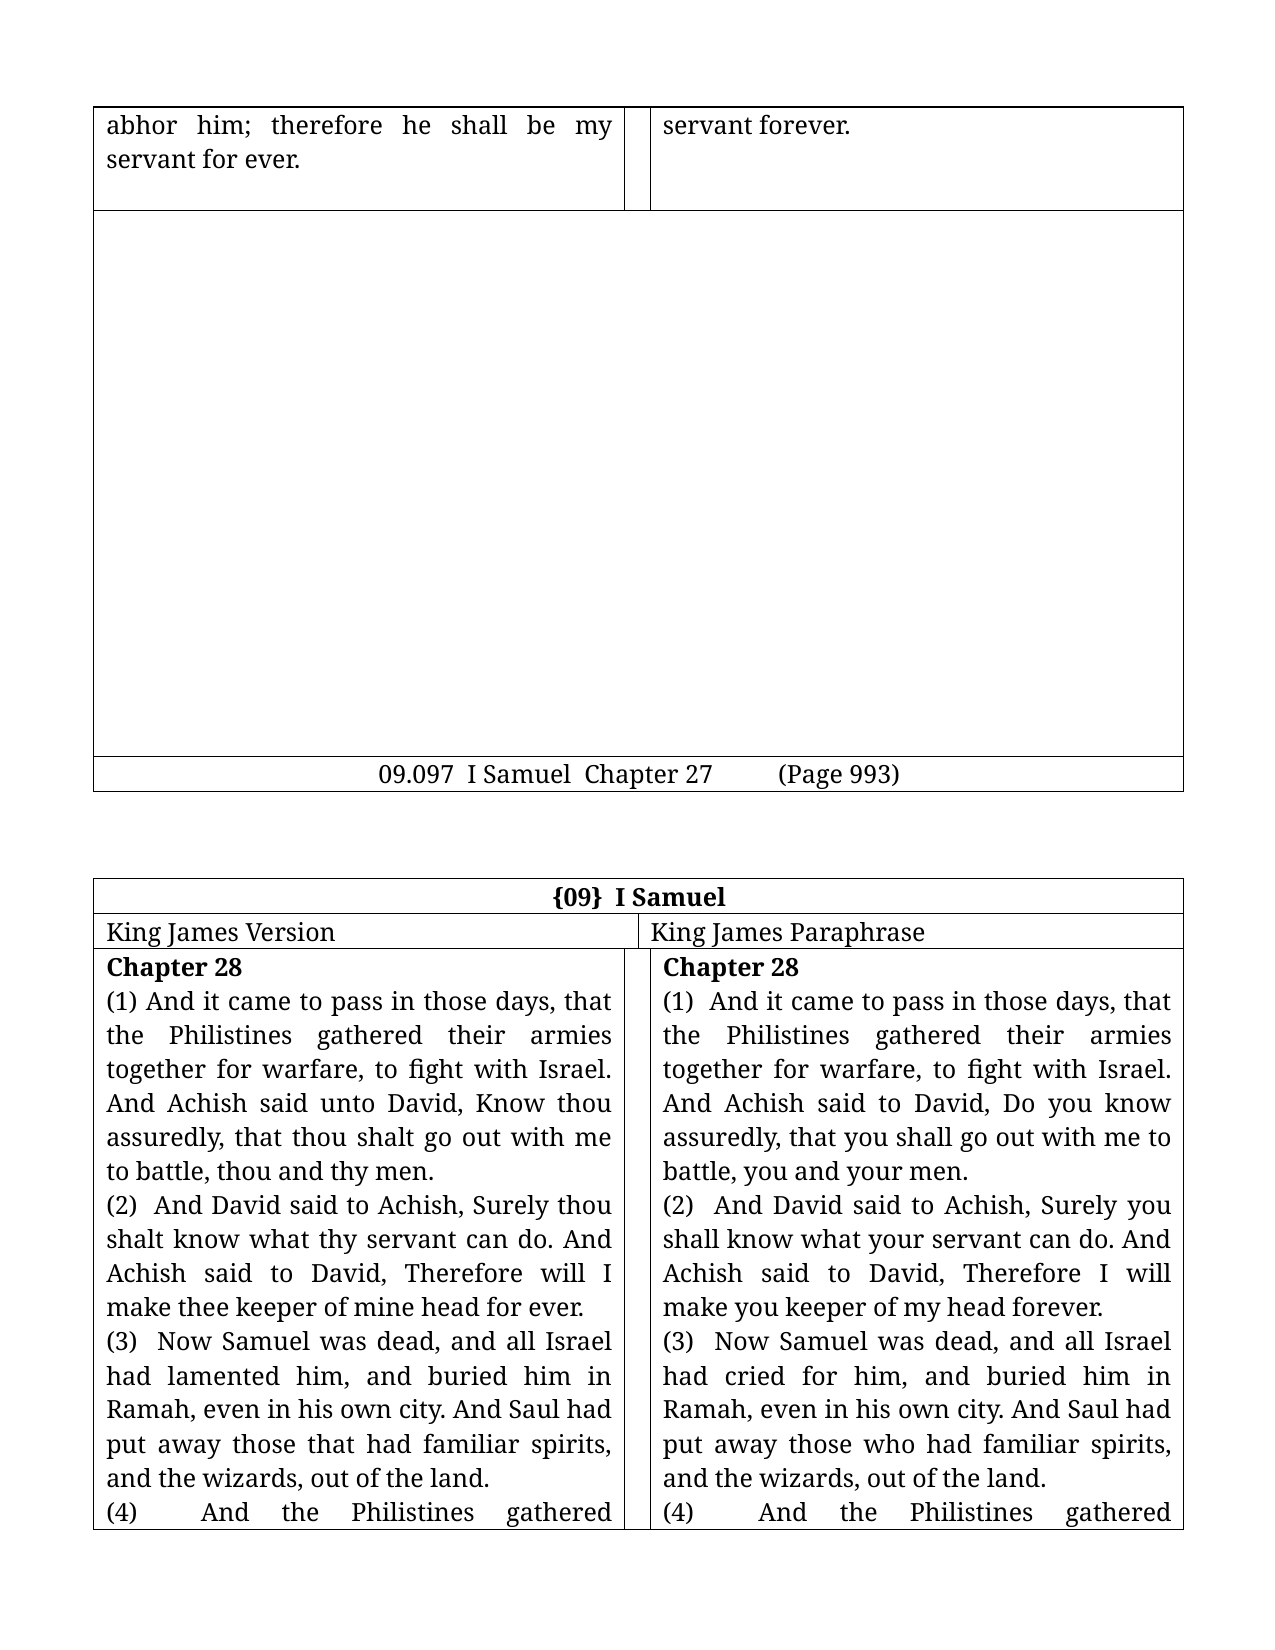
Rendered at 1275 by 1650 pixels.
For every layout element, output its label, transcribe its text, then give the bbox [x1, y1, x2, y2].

table_cell [625, 108, 650, 210]
table_cell King James Version [94, 914, 638, 948]
table_cell 09.097 I Samuel Chapter 27 (Page 993) [94, 757, 1183, 791]
table_cell abhor him; therefore he shall be my servant for ever. [94, 108, 624, 210]
table_cell [94, 211, 1183, 756]
table_cell [625, 949, 650, 1528]
table_cell servant forever. [651, 108, 1183, 210]
table_header {09} I Samuel [94, 879, 1183, 913]
table_cell Chapter 28 (1) And it came to pass in those days, that the Philistines gathered their armies together for warfare, to fight with Israel. And Achish said unto David, Know thou assuredly, that thou shalt go out with me to battle, thou and thy men. (2) And David said to Achish, Surely thou shalt know what thy servant can do. And Achish said to David, Therefore will I make thee keeper of mine head for ever. (3) Now Samuel was dead, and all Israel had lamented him, and buried him in Ramah, even in his own city. And Saul had put away those that had familiar spirits, and the wizards, out of the land. (4) And the Philistines gathered [94, 949, 624, 1528]
table_cell King James Paraphrase [639, 914, 1183, 948]
table_cell Chapter 28 (1) And it came to pass in those days, that the Philistines gathered their armies together for warfare, to fight with Israel. And Achish said to David, Do you know assuredly, that you shall go out with me to battle, you and your men. (2) And David said to Achish, Surely you shall know what your servant can do. And Achish said to David, Therefore I will make you keeper of my head forever. (3) Now Samuel was dead, and all Israel had cried for him, and buried him in Ramah, even in his own city. And Saul had put away those who had familiar spirits, and the wizards, out of the land. (4) And the Philistines gathered [651, 949, 1183, 1528]
